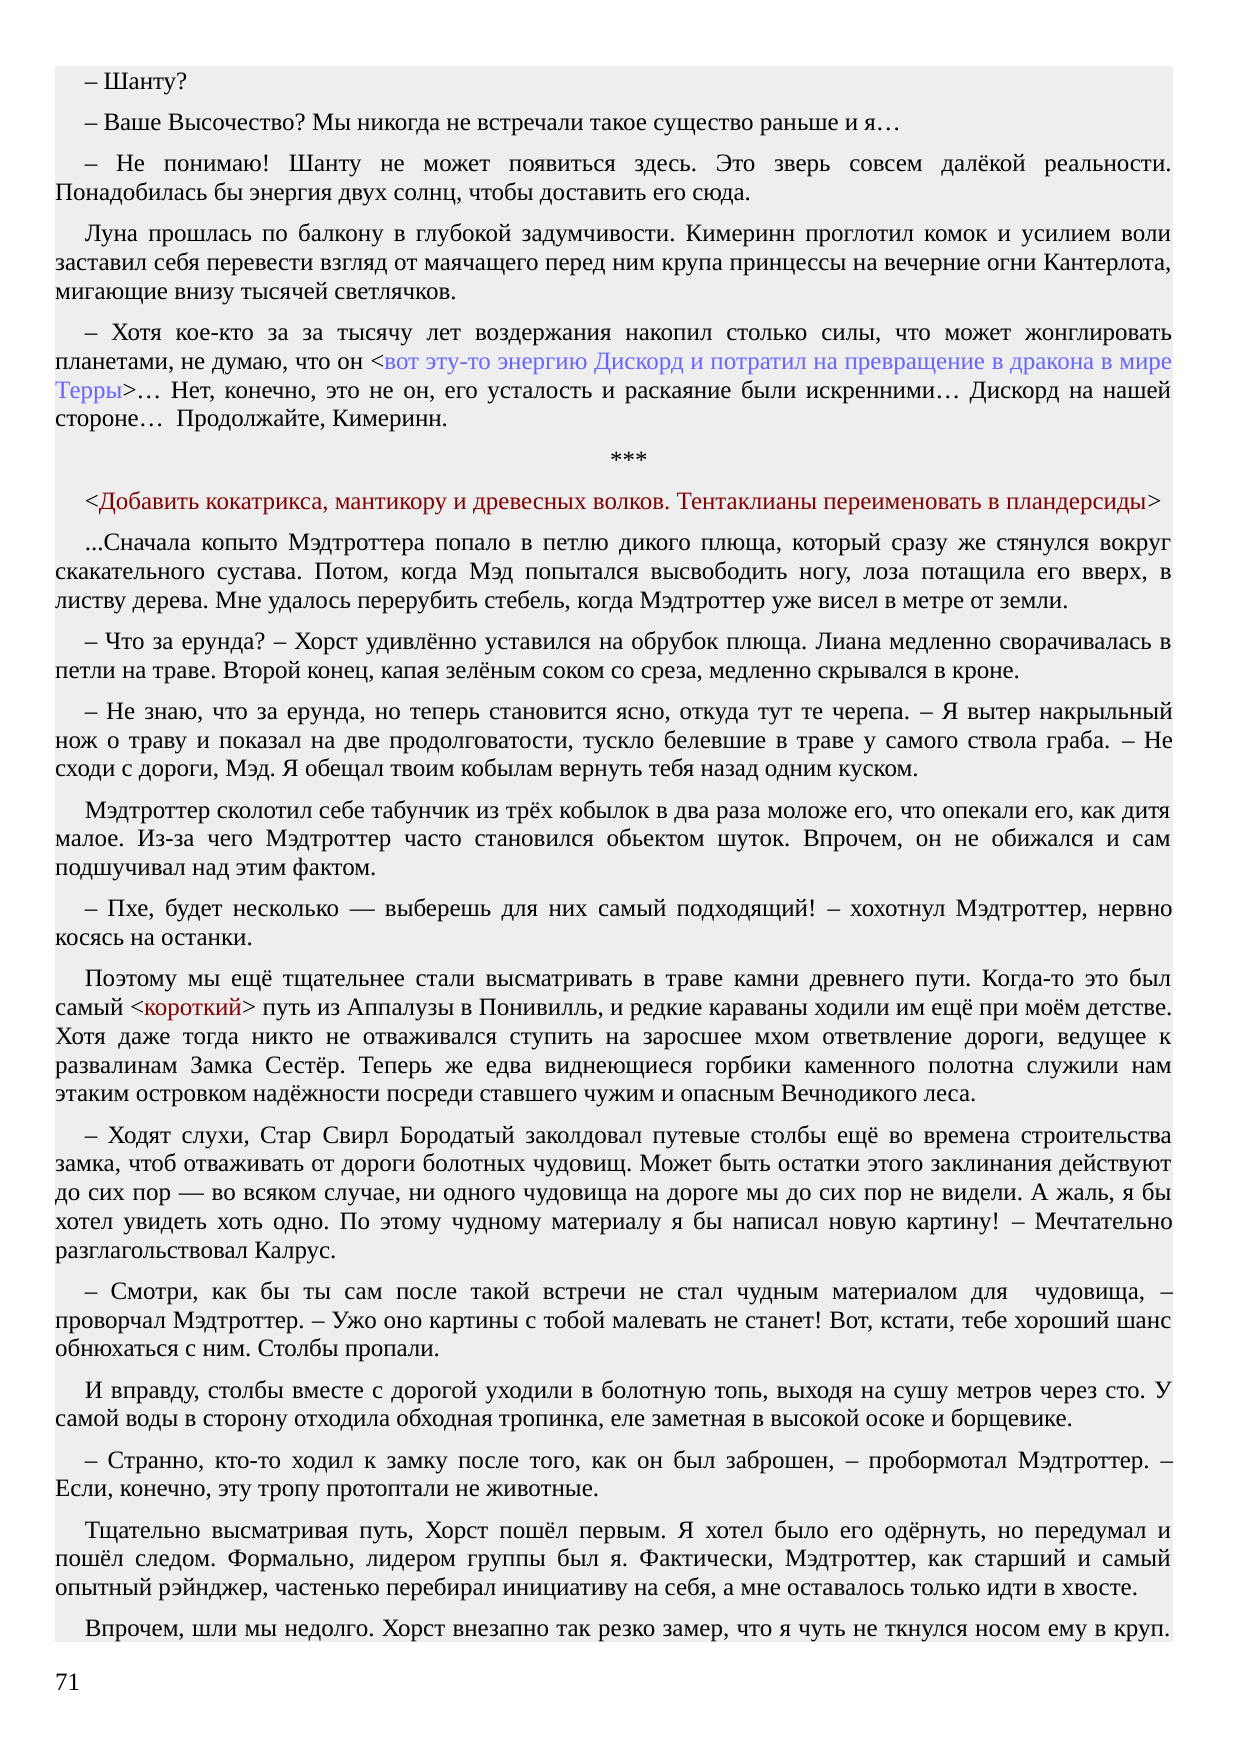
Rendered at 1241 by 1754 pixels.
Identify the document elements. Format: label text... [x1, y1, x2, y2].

text Тщательно высматривая путь, Хорст пошёл первым. Я хотел было его одёрнуть, но передумал и пошёл следом. Формально, лидером группы был я. Фактически, Мэдтроттер, как старший и самый опытный рэйнджер, частенько перебирал инициативу на себя, а мне оставалось только идти в хвосте. [55, 1515, 1173, 1601]
text <Добавить кокатрикса, мантикору и древесных волков. Тентаклианы переименовать в пландерсиды> [55, 486, 1173, 515]
text – Хотя кое-кто за за тысячу лет воздержания накопил столько силы, что может жонглировать планетами, не думаю, что он <вот эту-то энергию Дискорд и потратил на превращение в дракона в мире Терры>… Нет, конечно, это не он, его усталость и раскаяние были искренними… Дискорд на нашей стороне… Продолжайте, Кимеринн. [55, 317, 1173, 432]
text – Странно, кто-то ходил к замку после того, как он был заброшен, – пробормотал Мэдтроттер. – Если, конечно, эту тропу протоптали не животные. [55, 1445, 1173, 1502]
text – Что за ерунда? – Хорст удивлённо уставился на обрубок плюща. Лиана медленно сворачивалась в петли на траве. Второй конец, капая зелёным соком со среза, медленно скрывался в кроне. [55, 626, 1173, 683]
text – Пхе, будет несколько — выберешь для них самый подходящий! – хохотнул Мэдтроттер, нервно косясь на останки. [55, 893, 1173, 951]
text И вправду, столбы вместе с дорогой уходили в болотную топь, выходя на сушу метров через сто. У самой воды в сторону отходила обходная тропинка, еле заметная в высокой осоке и борщевике. [55, 1375, 1173, 1432]
text Поэтому мы ещё тщательнее стали высматривать в траве камни древнего пути. Когда-то это был самый <короткий> путь из Аппалузы в Понивилль, и редкие караваны ходили им ещё при моём детстве. Хотя даже тогда никто не отваживался ступить на заросшее мхом ответвление дороги, ведущее к развалинам Замка Сестёр. Теперь же едва виднеющиеся горбики каменного полотна служили нам этаким островком надёжности посреди ставшего чужим и опасным Вечнодикого леса. [55, 963, 1173, 1107]
text Луна прошлась по балкону в глубокой задумчивости. Кимеринн проглотил комок и усилием воли заставил себя перевести взгляд от маячащего перед ним крупа принцессы на вечерние огни Кантерлота, мигающие внизу тысячей светлячков. [55, 218, 1173, 305]
text – Ходят слухи, Стар Cвирл Бородатый заколдовал путевые столбы ещё во времена строительства замка, чтоб отваживать от дороги болотных чудовищ. Может быть остатки этого заклинания действуют до сих пор — во всяком случае, ни одного чудовища на дороге мы до сих пор не видели. А жаль, я бы хотел увидеть хоть одно. По этому чудному материалу я бы написал новую картину! – Мечтательно разглагольствовал Калрус. [55, 1120, 1173, 1263]
text – Шанту? [55, 66, 1173, 95]
text Впрочем, шли мы недолго. Хорст внезапно так резко замер, что я чуть не ткнулся носом ему в круп. [55, 1613, 1173, 1642]
text – Не знаю, что за ерунда, но теперь становится ясно, откуда тут те черепа. – Я вытер накрыльный нож о траву и показал на две продолговатости, тускло белевшие в траве у самого ствола граба. – Не сходи с дороги, Мэд. Я обещал твоим кобылам вернуть тебя назад одним куском. [55, 696, 1173, 782]
text – Смотри, как бы ты сам после такой встречи не стал чудным материалом для чудовища, – проворчал Мэдтроттер. – Ужо оно картины с тобой малевать не станет! Вот, кстати, тебе хороший шанс обнюхаться с ним. Столбы пропали. [55, 1276, 1173, 1362]
text – Ваше Высочество? Мы никогда не встречали такое существо раньше и я… [55, 107, 1173, 136]
text ...Сначала копыто Мэдтроттера попало в петлю дикого плюща, который сразу же стянулся вокруг скакательного сустава. Потом, когда Мэд попытался высвободить ногу, лоза потащила его вверх, в листву дерева. Мне удалось перерубить стебель, когда Мэдтроттер уже висел в метре от земли. [55, 527, 1173, 613]
text Мэдтроттер сколотил себе табунчик из трёх кобылок в два раза моложе его, что опекали его, как дитя малое. Из-за чего Мэдтроттер часто становился обьектом шуток. Впрочем, он не обижался и сам подшучивал над этим фактом. [55, 795, 1173, 881]
text *** [55, 445, 1173, 473]
text – Не понимаю! Шанту не может появиться здесь. Это зверь совсем далёкой реальности. Понадобилась бы энергия двух солнц, чтобы доставить его сюда. [55, 148, 1173, 206]
